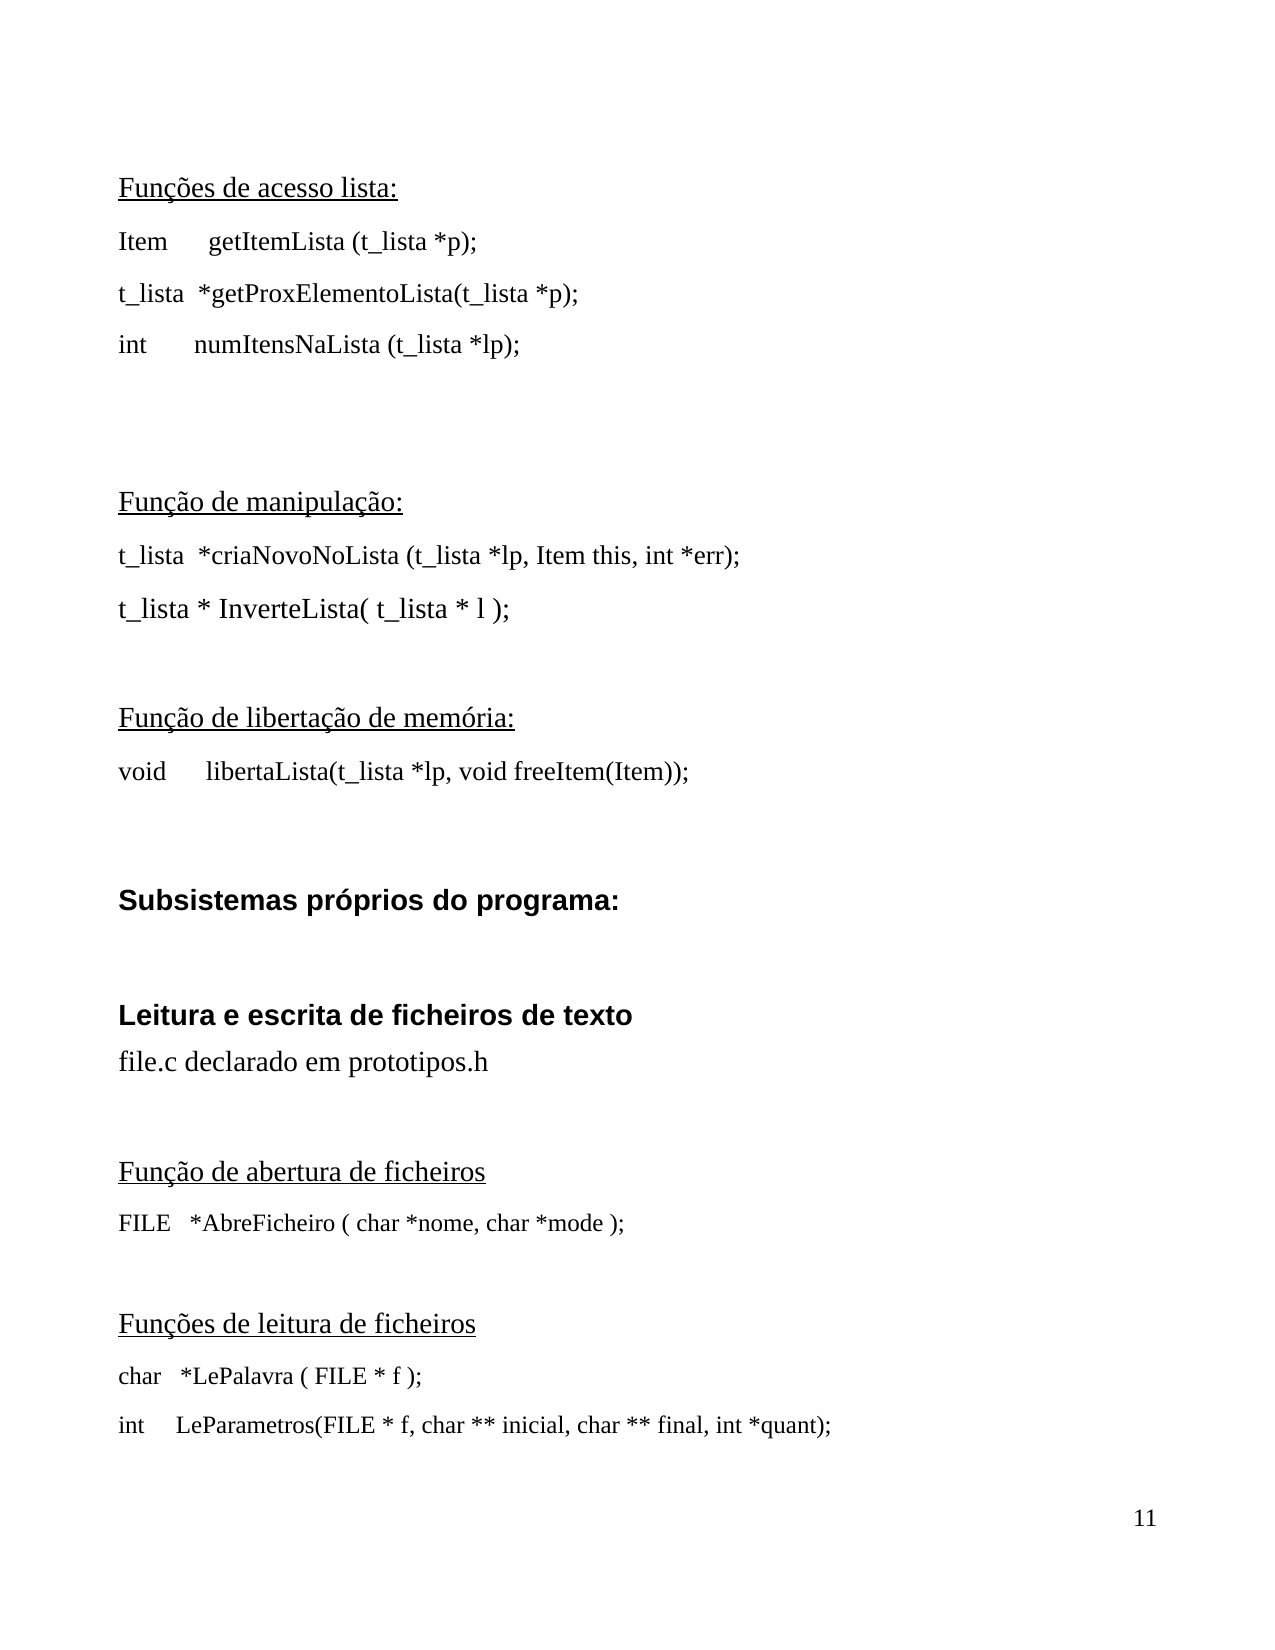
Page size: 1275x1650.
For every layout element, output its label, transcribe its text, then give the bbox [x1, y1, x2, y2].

text Item getItemLista (t_lista *p); [118, 225, 1157, 256]
text Função de manipulação: [118, 484, 1157, 518]
text Função de abertura de ficheiros [118, 1154, 1157, 1187]
text t_lista *criaNovoNoLista (t_lista *lp, Item this, int *err); [118, 539, 1157, 570]
text file.c declarado em prototipos.h [118, 1044, 1157, 1078]
text void libertaLista(t_lista *lp, void freeItem(Item)); [118, 755, 1157, 786]
text FILE *AbreFicheiro ( char *nome, char *mode ); [118, 1208, 1157, 1237]
text int numItensNaLista (t_lista *lp); [118, 328, 1157, 360]
text t_lista *getProxElementoLista(t_lista *p); [118, 277, 1157, 308]
text Funções de acesso lista: [118, 170, 1157, 203]
text int LeParametros(FILE * f, char ** inicial, char ** final, int *quant); [118, 1411, 1157, 1439]
text t_lista * InverteLista( t_lista * l ); [118, 591, 1157, 624]
text Função de libertação de memória: [118, 700, 1157, 734]
subtitle Leitura e escrita de ficheiros de texto [118, 998, 1157, 1032]
text char *LePalavra ( FILE * f ); [118, 1361, 1157, 1390]
text Funções de leitura de ficheiros [118, 1307, 1157, 1340]
subtitle Subsistemas próprios do programa: [118, 883, 1157, 916]
